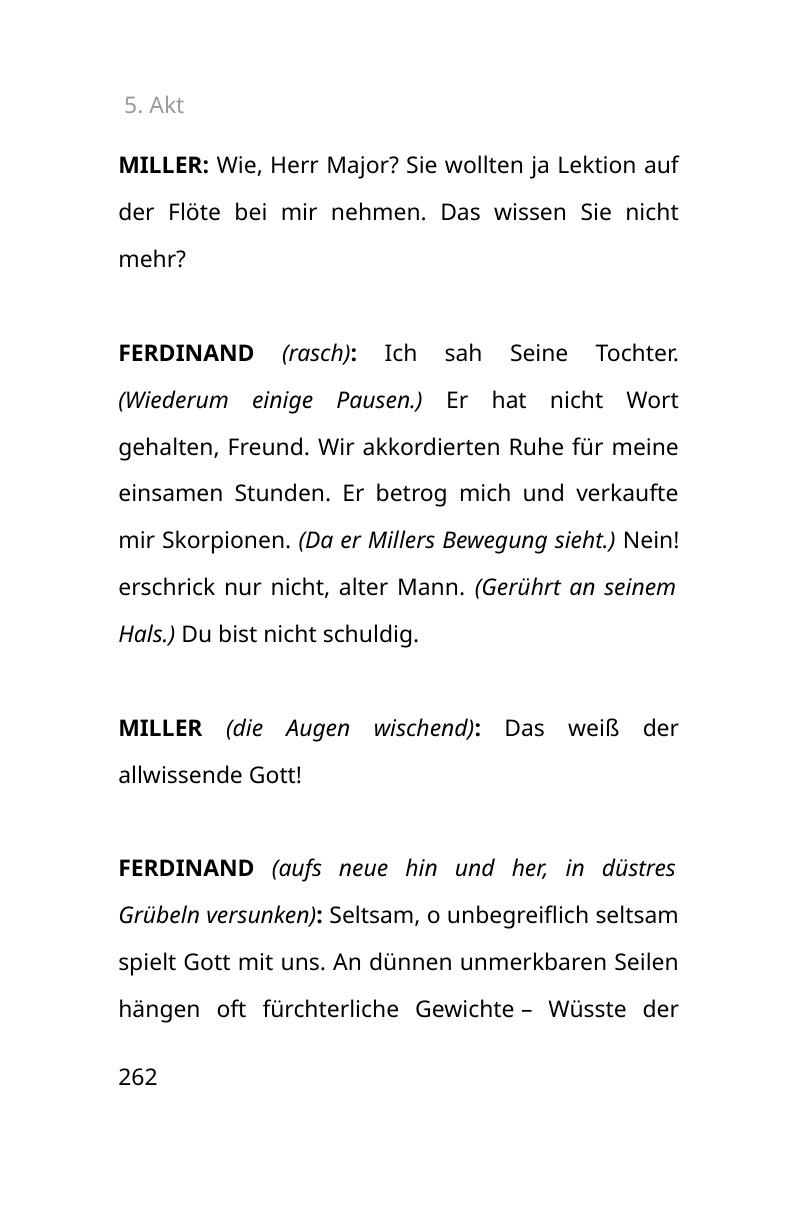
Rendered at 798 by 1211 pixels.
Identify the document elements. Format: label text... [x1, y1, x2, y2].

text MILLER (die Augen wischend): Das weiß der allwissende Gott! [118, 677, 679, 790]
text FERDINAND (aufs neue hin und her, in düstres Grübeln versunken): Seltsam, o unbegreiflich seltsam spielt Gott mit uns. An dünnen unmerkbaren Seilen hängen oft fürchterliche Gewichte – Wüsste der [118, 817, 679, 1024]
text FERDINAND (rasch): Ich sah Seine Tochter. (Wiederum einige Pausen.) Er hat nicht Wort gehalten, Freund. Wir akkordierten Ruhe für meine einsamen Stunden. Er betrog mich und verkaufte mir Skorpionen. (Da er Millers Bewegung sieht.) Nein! erschrick nur nicht, alter Mann. (Gerührt an seinem Hals.) Du bist nicht schuldig. [118, 302, 679, 649]
text MILLER: Wie, Herr Major? Sie wollten ja Lektion auf der Flöte bei mir nehmen. Das wissen Sie nicht mehr? [118, 149, 679, 274]
